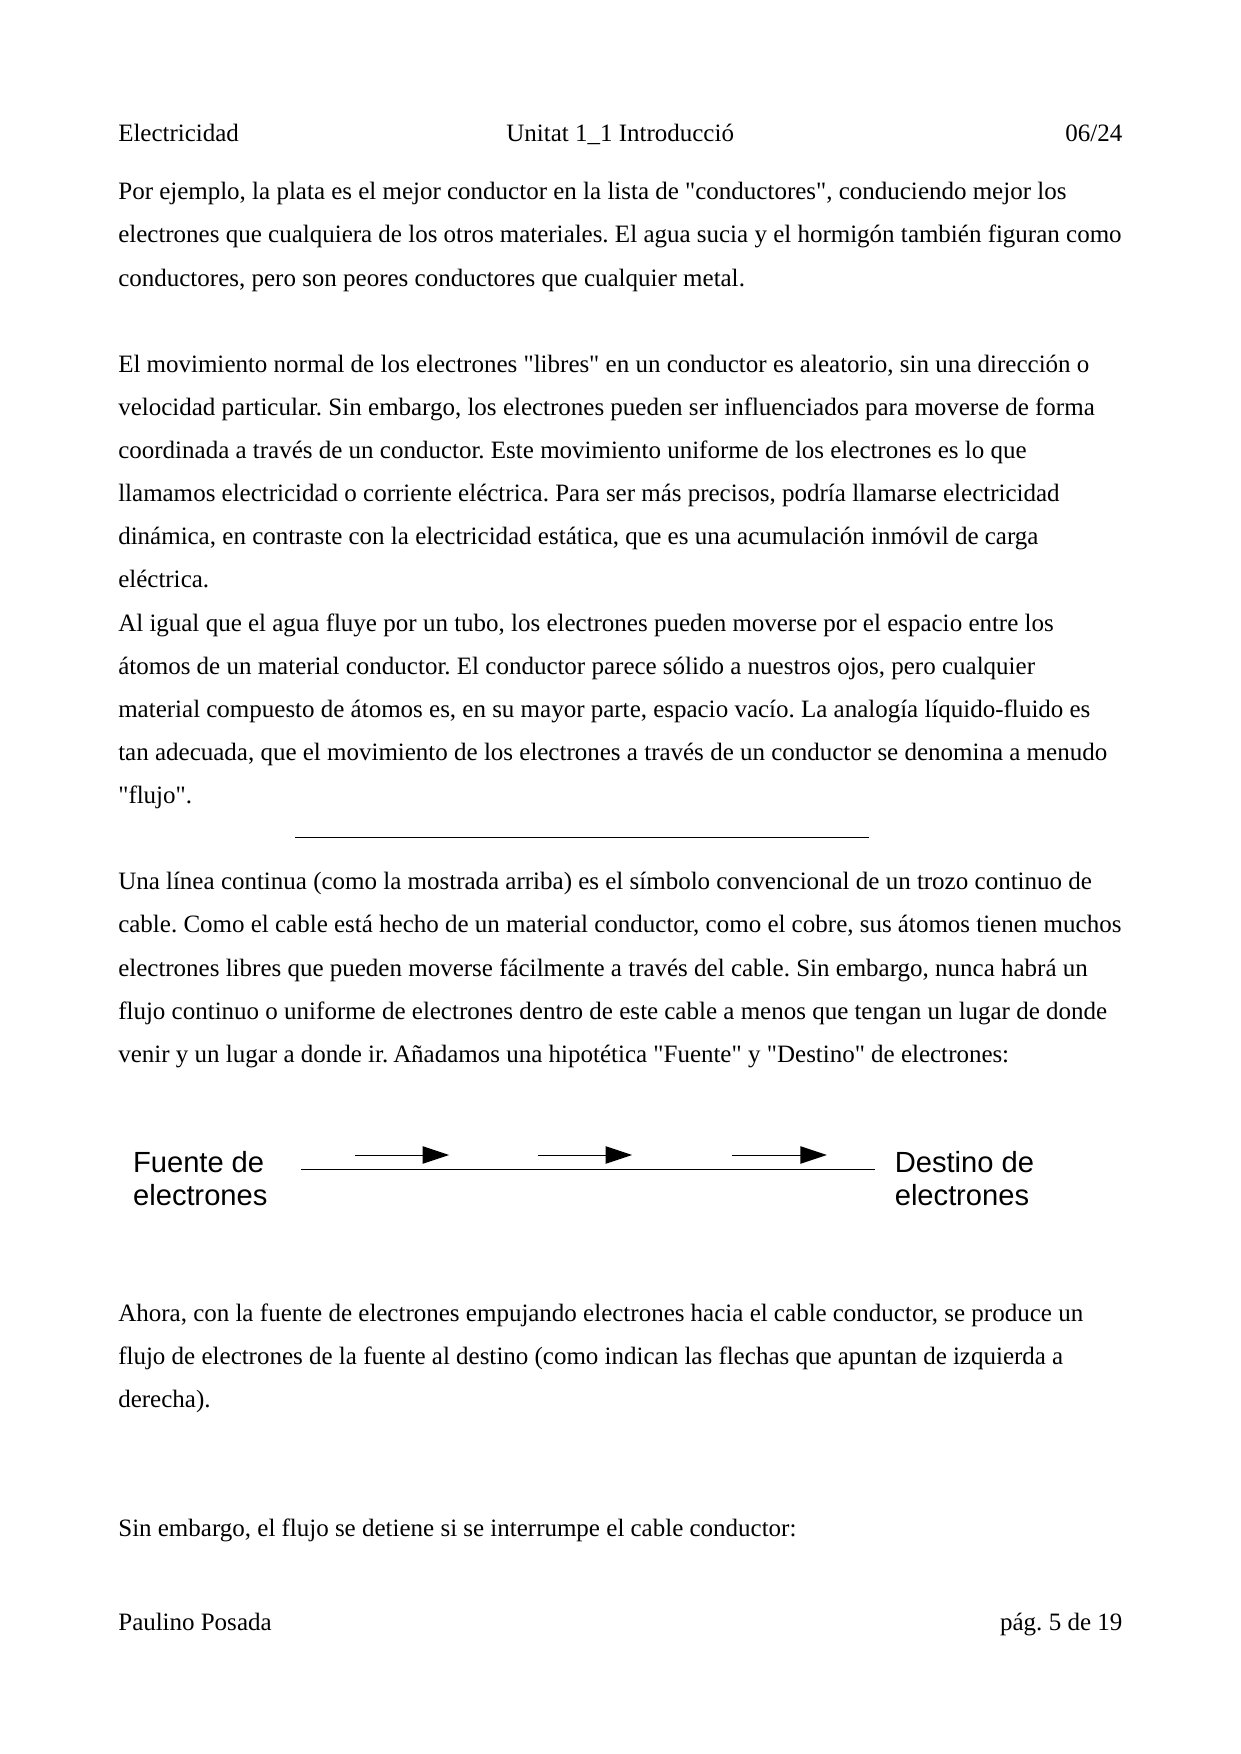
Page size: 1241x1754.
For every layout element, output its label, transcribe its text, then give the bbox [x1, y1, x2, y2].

text Una línea continua (como la mostrada arriba) es el símbolo convencional de un trozo continuo de cable. Como el cable está hecho de un material conductor, como el cobre, sus átomos tienen muchos electrones libres que pueden moverse fácilmente a través del cable. Sin embargo, nunca habrá un flujo continuo o uniforme de electrones dentro de este cable a menos que tengan un lugar de donde venir y un lugar a donde ir. Añadamos una hipotética "Fuente" y "Destino" de electrones: [118, 866, 1122, 1068]
text Al igual que el agua fluye por un tubo, los electrones pueden moverse por el espacio entre los átomos de un material conductor. El conductor parece sólido a nuestros ojos, pero cualquier material compuesto de átomos es, en su mayor parte, espacio vacío. La analogía líquido-fluido es tan adecuada, que el movimiento de los electrones a través de un conductor se denomina a menudo "flujo". [118, 608, 1122, 809]
text Ahora, con la fuente de electrones empujando electrones hacia el cable conductor, se produce un flujo de electrones de la fuente al destino (como indican las flechas que apuntan de izquierda a derecha). [118, 1298, 1122, 1413]
text Sin embargo, el flujo se detiene si se interrumpe el cable conductor: [118, 1513, 1122, 1542]
text Por ejemplo, la plata es el mejor conductor en la lista de "conductores", conduciendo mejor los electrones que cualquiera de los otros materiales. El agua sucia y el hormigón también figuran como conductores, pero son peores conductores que cualquier metal. [118, 176, 1122, 291]
text El movimiento normal de los electrones "libres" en un conductor es aleatorio, sin una dirección o velocidad particular. Sin embargo, los electrones pueden ser influenciados para moverse de forma coordinada a través de un conductor. Este movimiento uniforme de los electrones es lo que llamamos electricidad o corriente eléctrica. Para ser más precisos, podría llamarse electricidad dinámica, en contraste con la electricidad estática, que es una acumulación inmóvil de carga eléctrica. [118, 349, 1122, 593]
